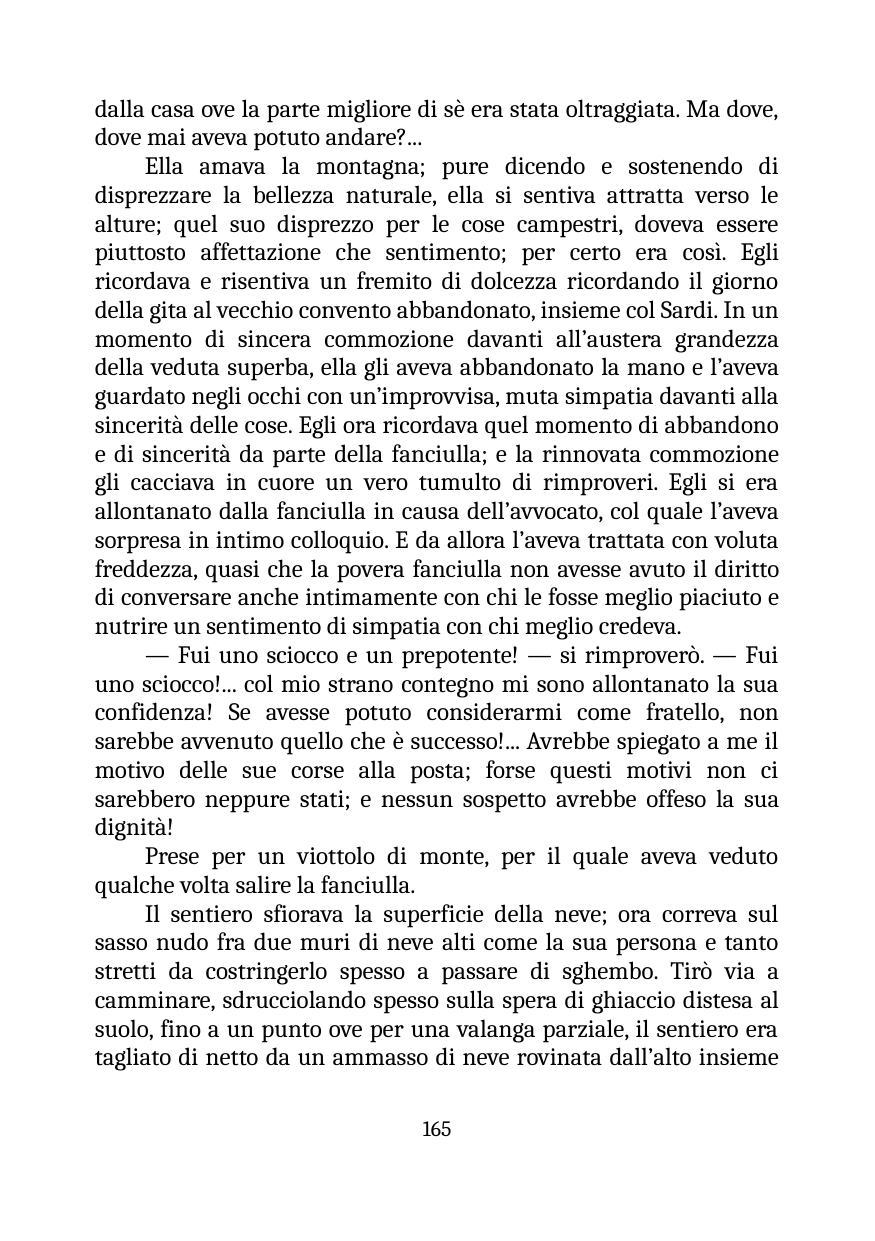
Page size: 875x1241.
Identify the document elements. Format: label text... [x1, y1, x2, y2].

text Ella amava la montagna; pure dicendo e sostenendo di disprezzare la bellezza naturale, ella si sentiva attratta verso le alture; quel suo disprezzo per le cose campestri, doveva essere piuttosto affettazione che sentimento; per certo era così. Egli ricordava e risentiva un fremito di dolcezza ricordando il giorno della gita al vecchio convento abbandonato, insieme col Sardi. In un momento di sincera commozione davanti all’austera grandezza della veduta superba, ella gli aveva abbandonato la mano e l’aveva guardato negli occhi con un’improvvisa, muta simpatia davanti alla sincerità delle cose. Egli ora ricordava quel momento di abbandono e di sincerità da parte della fanciulla; e la rinnovata commozione gli cacciava in cuore un vero tumulto di rimproveri. Egli si era allontanato dalla fanciulla in causa dell’avvocato, col quale l’aveva sorpresa in intimo colloquio. E da allora l’aveva trattata con voluta freddezza, quasi che la povera fanciulla non avesse avuto il diritto di conversare anche intimamente con chi le fosse meglio piaciuto e nutrire un sentimento di simpatia con chi meglio credeva. [94, 152, 779, 641]
text Prese per un viottolo di monte, per il quale aveva veduto qualche volta salire la fanciulla. [94, 842, 779, 899]
text dalla casa ove la parte migliore di sè era stata oltraggiata. Ma dove, dove mai aveva potuto andare?... [94, 94, 779, 152]
text Il sentiero sfiorava la superficie della neve; ora correva sul sasso nudo fra due muri di neve alti come la sua persona e tanto stretti da costringerlo spesso a passare di sghembo. Tirò via a camminare, sdrucciolando spesso sulla spera di ghiaccio distesa al suolo, fino a un punto ove per una valanga parziale, il sentiero era tagliato di netto da un ammasso di neve rovinata dall’alto insieme [94, 899, 779, 1072]
text — Fui uno sciocco e un prepotente! — si rimproverò. — Fui uno sciocco!... col mio strano contegno mi sono allontanato la sua confidenza! Se avesse potuto considerarmi come fratello, non sarebbe avvenuto quello che è successo!... Avrebbe spiegato a me il motivo delle sue corse alla posta; forse questi motivi non ci sarebbero neppure stati; e nessun sospetto avrebbe offeso la sua dignità! [94, 641, 779, 842]
